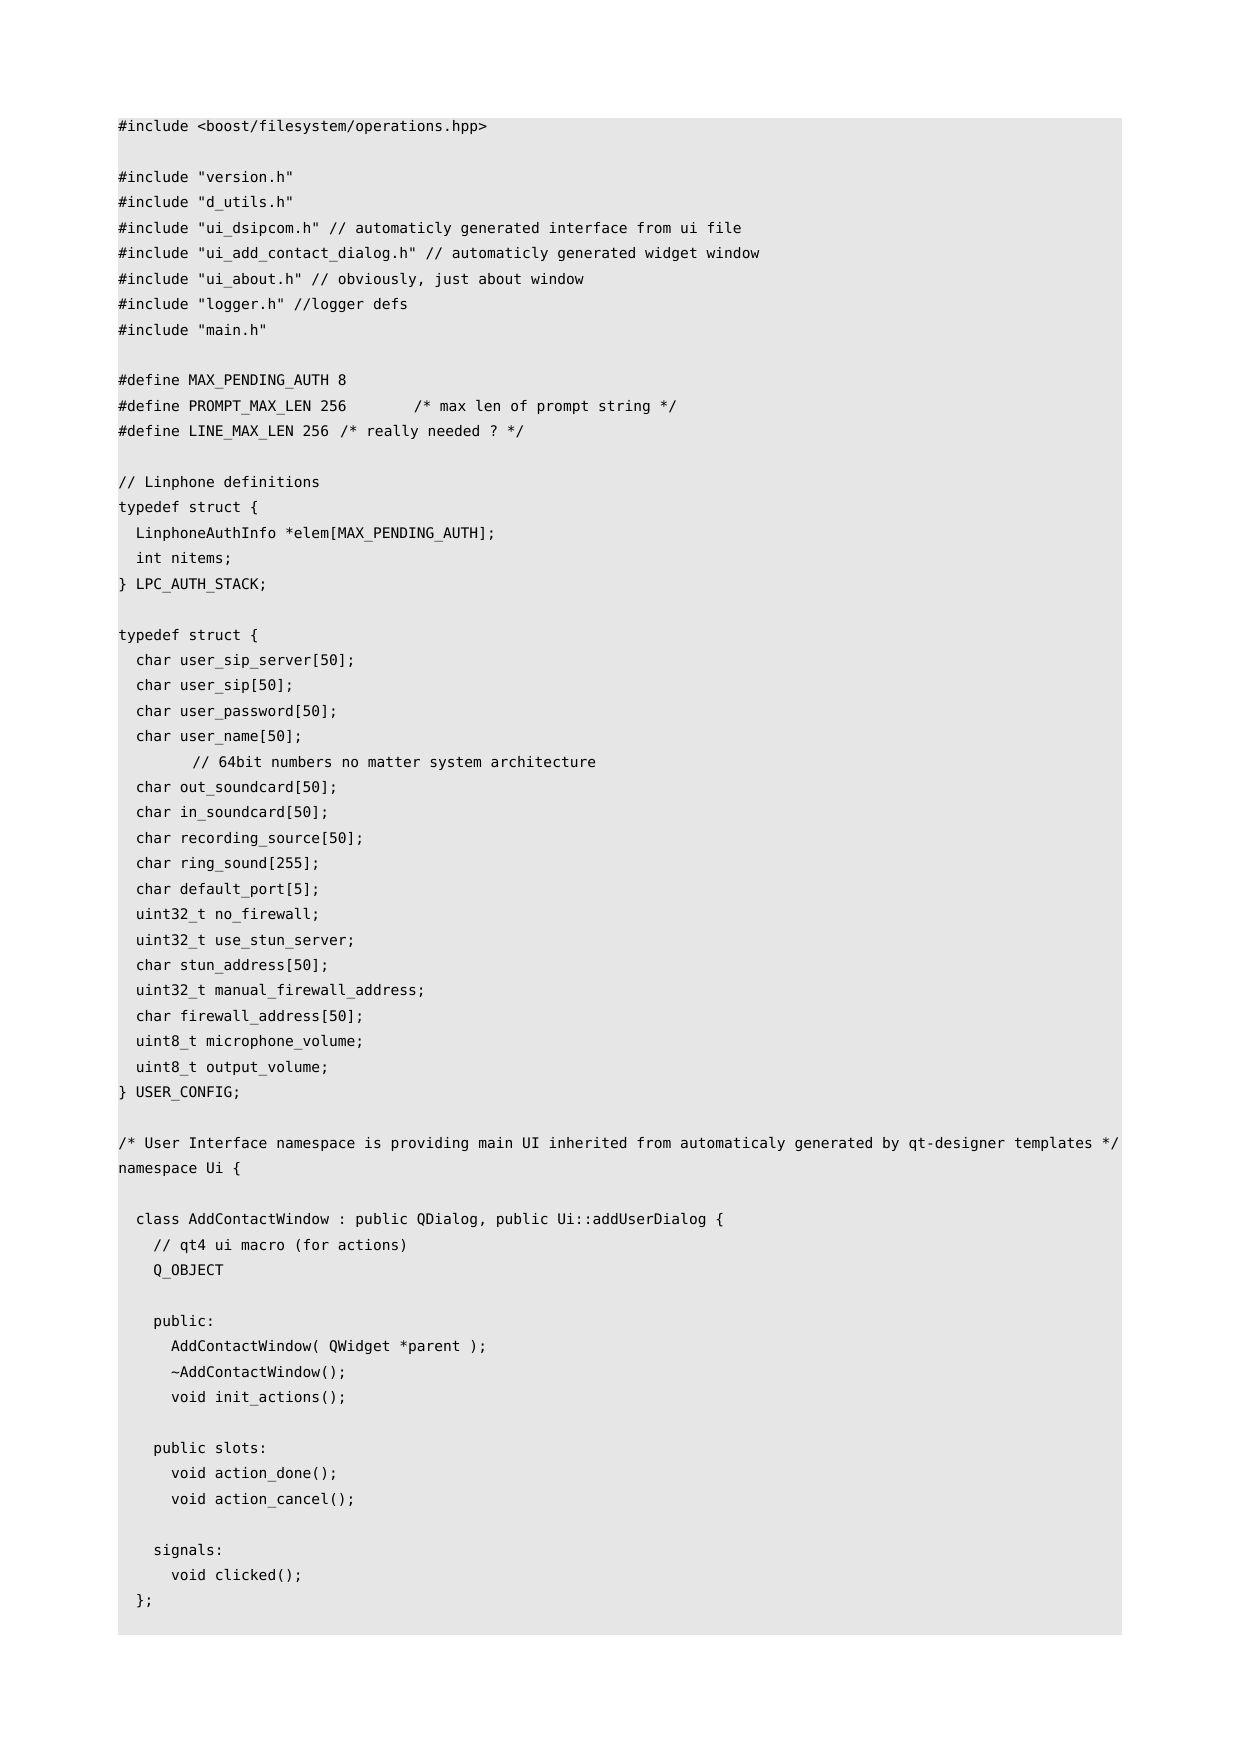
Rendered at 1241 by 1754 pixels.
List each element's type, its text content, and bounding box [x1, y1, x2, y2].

text typedef struct { [118, 626, 1122, 643]
text /* User Interface namespace is providing main UI inherited from automaticaly generated by qt-designer templates */ [118, 1135, 1122, 1152]
text // 64bit numbers no matter system architecture [118, 753, 1122, 771]
text Q_OBJECT [118, 1262, 1122, 1279]
text ~AddContactWindow(); [118, 1363, 1122, 1381]
text #define LINE_MAX_LEN 256 /* really needed ? */ [118, 423, 1122, 440]
text char ring_sound[255]; [118, 855, 1122, 872]
text #define MAX_PENDING_AUTH 8 [118, 372, 1122, 389]
text char out_soundcard[50]; [118, 779, 1122, 796]
text void action_cancel(); [118, 1491, 1122, 1508]
text } USER_CONFIG; [118, 1084, 1122, 1101]
text char user_sip_server[50]; [118, 652, 1122, 669]
text char recording_source[50]; [118, 830, 1122, 847]
text uint32_t no_firewall; [118, 906, 1122, 923]
text LinphoneAuthInfo *elem[MAX_PENDING_AUTH]; [118, 525, 1122, 542]
text // qt4 ui macro (for actions) [118, 1236, 1122, 1253]
text char default_port[5]; [118, 881, 1122, 898]
text uint8_t output_volume; [118, 1058, 1122, 1076]
text typedef struct { [118, 499, 1122, 516]
text #include "ui_about.h" // obviously, just about window [118, 271, 1122, 288]
text char user_name[50]; [118, 728, 1122, 745]
text #include "ui_add_contact_dialog.h" // automaticly generated widget window [118, 245, 1122, 262]
text uint32_t manual_firewall_address; [118, 982, 1122, 999]
text #include "ui_dsipcom.h" // automaticly generated interface from ui file [118, 220, 1122, 237]
text uint8_t microphone_volume; [118, 1033, 1122, 1050]
text } LPC_AUTH_STACK; [118, 576, 1122, 593]
text char user_sip[50]; [118, 677, 1122, 694]
text #include "main.h" [118, 321, 1122, 338]
text }; [118, 1592, 1122, 1609]
text #define PROMPT_MAX_LEN 256 /* max len of prompt string */ [118, 398, 1122, 415]
text char user_password[50]; [118, 703, 1122, 720]
text char in_soundcard[50]; [118, 804, 1122, 821]
text uint32_t use_stun_server; [118, 931, 1122, 948]
text int nitems; [118, 550, 1122, 567]
text #include "logger.h" //logger defs [118, 296, 1122, 313]
text AddContactWindow( QWidget *parent ); [118, 1338, 1122, 1355]
text void init_actions(); [118, 1389, 1122, 1406]
text public slots: [118, 1440, 1122, 1457]
text // Linphone definitions [118, 474, 1122, 491]
text #include <boost/filesystem/operations.hpp> [118, 118, 1122, 135]
text char firewall_address[50]; [118, 1008, 1122, 1025]
text namespace Ui { [118, 1160, 1122, 1177]
text #include "version.h" [118, 169, 1122, 186]
text void clicked(); [118, 1567, 1122, 1584]
text signals: [118, 1541, 1122, 1558]
text #include "d_utils.h" [118, 194, 1122, 211]
text char stun_address[50]; [118, 957, 1122, 974]
text class AddContactWindow : public QDialog, public Ui::addUserDialog { [118, 1211, 1122, 1228]
text void action_done(); [118, 1465, 1122, 1482]
text public: [118, 1313, 1122, 1330]
